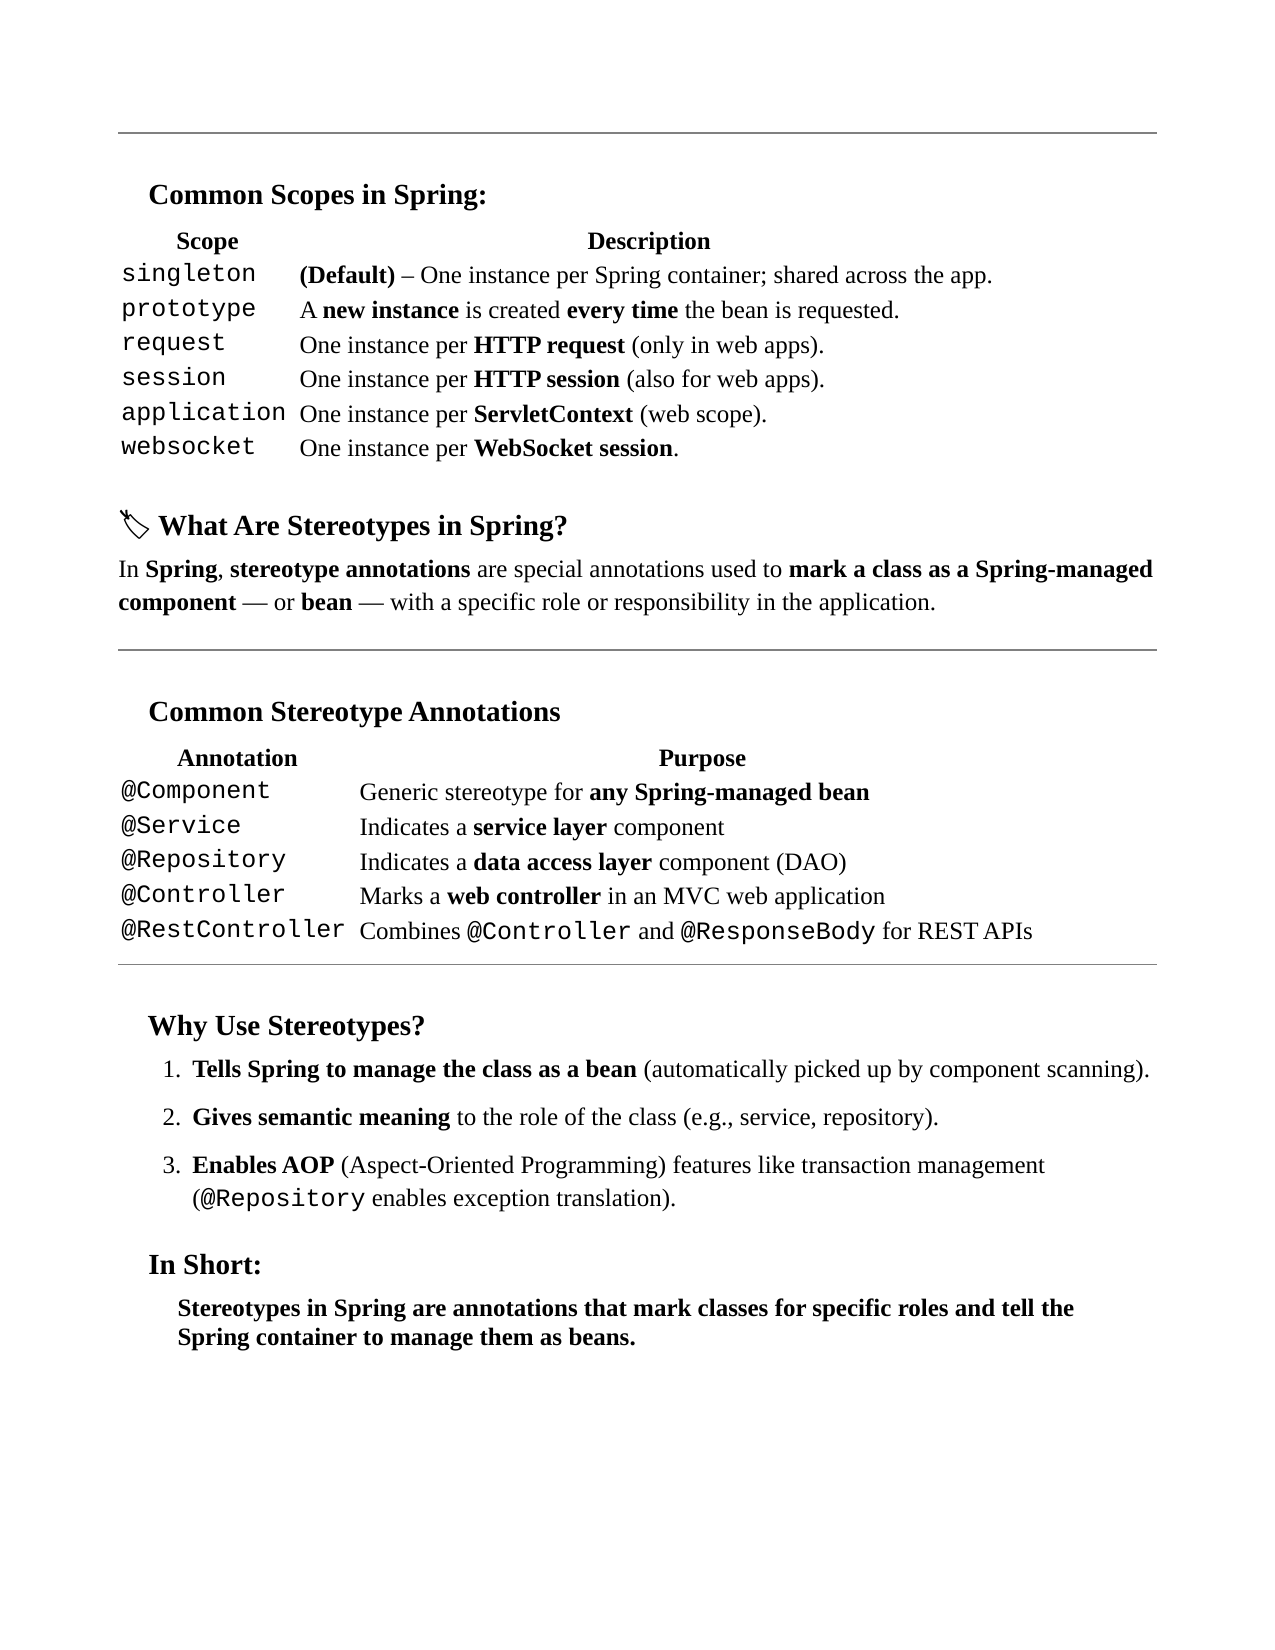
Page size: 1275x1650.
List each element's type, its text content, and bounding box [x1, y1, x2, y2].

table_cell Marks a web controller in an MVC web application [356, 878, 1048, 913]
table_cell Indicates a service layer component [356, 809, 1048, 844]
table_header Purpose [356, 740, 1048, 774]
subtitle 🧠 In Short: [118, 1247, 1157, 1281]
table_cell prototype [118, 292, 296, 327]
table_cell session [118, 361, 296, 396]
table_cell @Controller [118, 878, 356, 913]
table_header Annotation [118, 740, 356, 774]
list Tells Spring to manage the class as a bean (automatically picked up by component scanning). [162, 1054, 1157, 1083]
table_cell request [118, 327, 296, 361]
table_cell One instance per ServletContext (web scope). [296, 396, 1002, 431]
table_cell One instance per HTTP session (also for web apps). [296, 361, 1002, 396]
text In Spring, stereotype annotations are special annotations used to mark a class as a Spring-managed component — or bean — with a specific role or responsibility in the application. [118, 554, 1157, 616]
table_cell @Component [118, 775, 356, 809]
table_cell @RestController [118, 913, 356, 949]
table_cell Generic stereotype for any Spring-managed bean [356, 775, 1048, 809]
subtitle 📌 Why Use Stereotypes? [118, 1008, 1157, 1042]
table_cell (Default) – One instance per Spring container; shared across the app. [296, 258, 1002, 292]
table_cell A new instance is created every time the bean is requested. [296, 292, 1002, 327]
subtitle ✅ Common Scopes in Spring: [118, 177, 1157, 211]
table_cell singleton [118, 258, 296, 292]
table_cell application [118, 396, 296, 431]
table_cell Indicates a data access layer component (DAO) [356, 844, 1048, 878]
table_header Description [296, 223, 1002, 258]
subtitle 🏷️ What Are Stereotypes in Spring? [118, 508, 1157, 542]
table_cell One instance per HTTP request (only in web apps). [296, 327, 1002, 361]
table_cell @Service [118, 809, 356, 844]
list Gives semantic meaning to the role of the class (e.g., service, repository). [162, 1102, 1157, 1131]
table_header Scope [118, 223, 296, 258]
subtitle ✅ Common Stereotype Annotations [118, 694, 1157, 727]
table_cell One instance per WebSocket session. [296, 431, 1002, 465]
table_cell Combines @Controller and @ResponseBody for REST APIs [356, 913, 1048, 949]
table_cell @Repository [118, 844, 356, 878]
table_cell websocket [118, 431, 296, 465]
text Stereotypes in Spring are annotations that mark classes for specific roles and tell the Spring container to manage them as beans. [177, 1293, 1098, 1351]
list Enables AOP (Aspect-Oriented Programming) features like transaction management (@Repository enables exception translation). [162, 1150, 1157, 1213]
